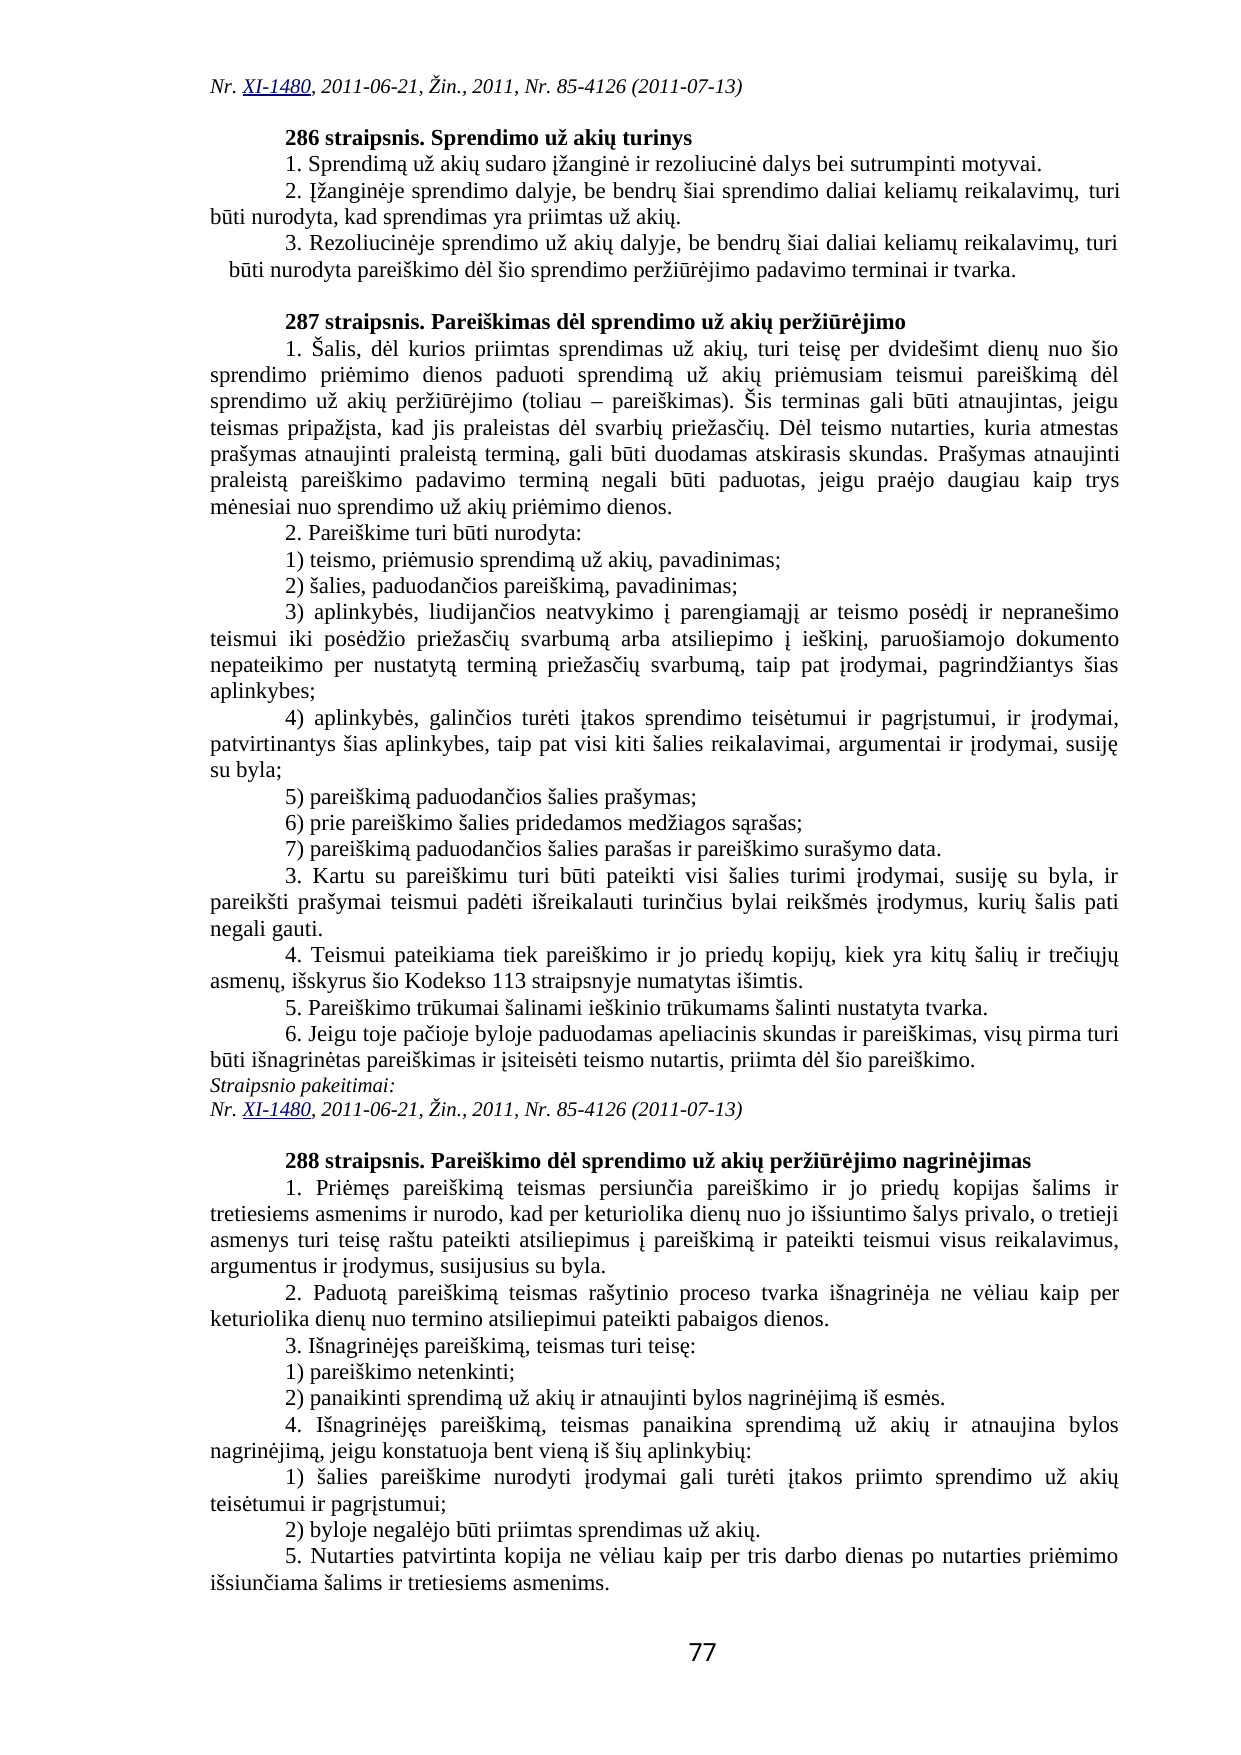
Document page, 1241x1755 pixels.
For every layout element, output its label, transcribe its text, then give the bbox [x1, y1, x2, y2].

text 6) prie pareiškimo šalies pridedamos medžiagos sąrašas; [210, 809, 1120, 836]
text 5. Nutarties patvirtinta kopija ne vėliau kaip per tris darbo dienas po nutarties priėmimo išsiunčiama šalims ir tretiesiems asmenims. [210, 1542, 1120, 1595]
text 288 straipsnis. Pareiškimo dėl sprendimo už akių peržiūrėjimo nagrinėjimas [210, 1147, 1120, 1173]
text 3) aplinkybės, liudijančios neatvykimo į parengiamąjį ar teismo posėdį ir nepranešimo teismui iki posėdžio priežasčių svarbumą arba atsiliepimo į ieškinį, paruošiamojo dokumento nepateikimo per nustatytą terminą priežasčių svarbumą, taip pat įrodymai, pagrindžiantys šias aplinkybes; [210, 598, 1120, 704]
text 2) byloje negalėjo būti priimtas sprendimas už akių. [210, 1516, 1120, 1542]
text 5. Pareiškimo trūkumai šalinami ieškinio trūkumams šalinti nustatyta tvarka. [210, 994, 1120, 1020]
text 3. Kartu su pareiškimu turi būti pateikti visi šalies turimi įrodymai, susiję su byla, ir pareikšti prašymai teismui padėti išreikalauti turinčius bylai reikšmės įrodymus, kurių šalis pati negali gauti. [210, 862, 1120, 941]
text Straipsnio pakeitimai: [210, 1073, 1120, 1097]
text 1. Sprendimą už akių sudaro įžanginė ir rezoliucinė dalys bei sutrumpinti motyvai. [210, 150, 1120, 177]
text 3. Išnagrinėjęs pareiškimą, teismas turi teisę: [210, 1332, 1120, 1358]
text 3. Rezoliucinėje sprendimo už akių dalyje, be bendrų šiai daliai keliamų reikalavimų, turi būti nurodyta pareiškimo dėl šio sprendimo peržiūrėjimo padavimo terminai ir tvarka. [229, 229, 1120, 282]
text 4. Išnagrinėjęs pareiškimą, teismas panaikina sprendimą už akių ir atnaujina bylos nagrinėjimą, jeigu konstatuoja bent vieną iš šių aplinkybių: [210, 1411, 1120, 1463]
text 1) šalies pareiškime nurodyti įrodymai gali turėti įtakos priimto sprendimo už akių teisėtumui ir pagrįstumui; [210, 1463, 1120, 1516]
text 2) panaikinti sprendimą už akių ir atnaujinti bylos nagrinėjimą iš esmės. [210, 1384, 1120, 1411]
text 2. Pareiškime turi būti nurodyta: [210, 519, 1120, 546]
text Nr. XI-1480, 2011-06-21, Žin., 2011, Nr. 85-4126 (2011-07-13) [210, 1097, 1120, 1121]
text 7) pareiškimą paduodančios šalies parašas ir pareiškimo surašymo data. [210, 836, 1120, 862]
text 2. Paduotą pareiškimą teismas rašytinio proceso tvarka išnagrinėja ne vėliau kaip per keturiolika dienų nuo termino atsiliepimui pateikti pabaigos dienos. [210, 1279, 1120, 1332]
text 6. Jeigu toje pačioje byloje paduodamas apeliacinis skundas ir pareiškimas, visų pirma turi būti išnagrinėtas pareiškimas ir įsiteisėti teismo nutartis, priimta dėl šio pareiškimo. [210, 1020, 1120, 1073]
text 2. Įžanginėje sprendimo dalyje, be bendrų šiai sprendimo daliai keliamų reikalavimų, turi būti nurodyta, kad sprendimas yra priimtas už akių. [210, 177, 1120, 229]
text 1. Šalis, dėl kurios priimtas sprendimas už akių, turi teisę per dvidešimt dienų nuo šio sprendimo priėmimo dienos paduoti sprendimą už akių priėmusiam teismui pareiškimą dėl sprendimo už akių peržiūrėjimo (toliau – pareiškimas). Šis terminas gali būti atnaujintas, jeigu teismas pripažįsta, kad jis praleistas dėl svarbių priežasčių. Dėl teismo nutarties, kuria atmestas prašymas atnaujinti praleistą terminą, gali būti duodamas atskirasis skundas. Prašymas atnaujinti praleistą pareiškimo padavimo terminą negali būti paduotas, jeigu praėjo daugiau kaip trys mėnesiai nuo sprendimo už akių priėmimo dienos. [210, 335, 1120, 519]
text 1. Priėmęs pareiškimą teismas persiunčia pareiškimo ir jo priedų kopijas šalims ir tretiesiems asmenims ir nurodo, kad per keturiolika dienų nuo jo išsiuntimo šalys privalo, o tretieji asmenys turi teisę raštu pateikti atsiliepimus į pareiškimą ir pateikti teismui visus reikalavimus, argumentus ir įrodymus, susijusius su byla. [210, 1173, 1120, 1279]
text 2) šalies, paduodančios pareiškimą, pavadinimas; [210, 572, 1120, 598]
text 5) pareiškimą paduodančios šalies prašymas; [210, 783, 1120, 809]
text 1) pareiškimo netenkinti; [210, 1358, 1120, 1384]
text Nr. XI-1480, 2011-06-21, Žin., 2011, Nr. 85-4126 (2011-07-13) [210, 73, 1120, 98]
text 287 straipsnis. Pareiškimas dėl sprendimo už akių peržiūrėjimo [210, 308, 1120, 335]
text 286 straipsnis. Sprendimo už akių turinys [210, 124, 1120, 150]
text 1) teismo, priėmusio sprendimą už akių, pavadinimas; [210, 546, 1120, 572]
text 4. Teismui pateikiama tiek pareiškimo ir jo priedų kopijų, kiek yra kitų šalių ir trečiųjų asmenų, išskyrus šio Kodekso 113 straipsnyje numatytas išimtis. [210, 941, 1120, 994]
text 4) aplinkybės, galinčios turėti įtakos sprendimo teisėtumui ir pagrįstumui, ir įrodymai, patvirtinantys šias aplinkybes, taip pat visi kiti šalies reikalavimai, argumentai ir įrodymai, susiję su byla; [210, 704, 1120, 783]
